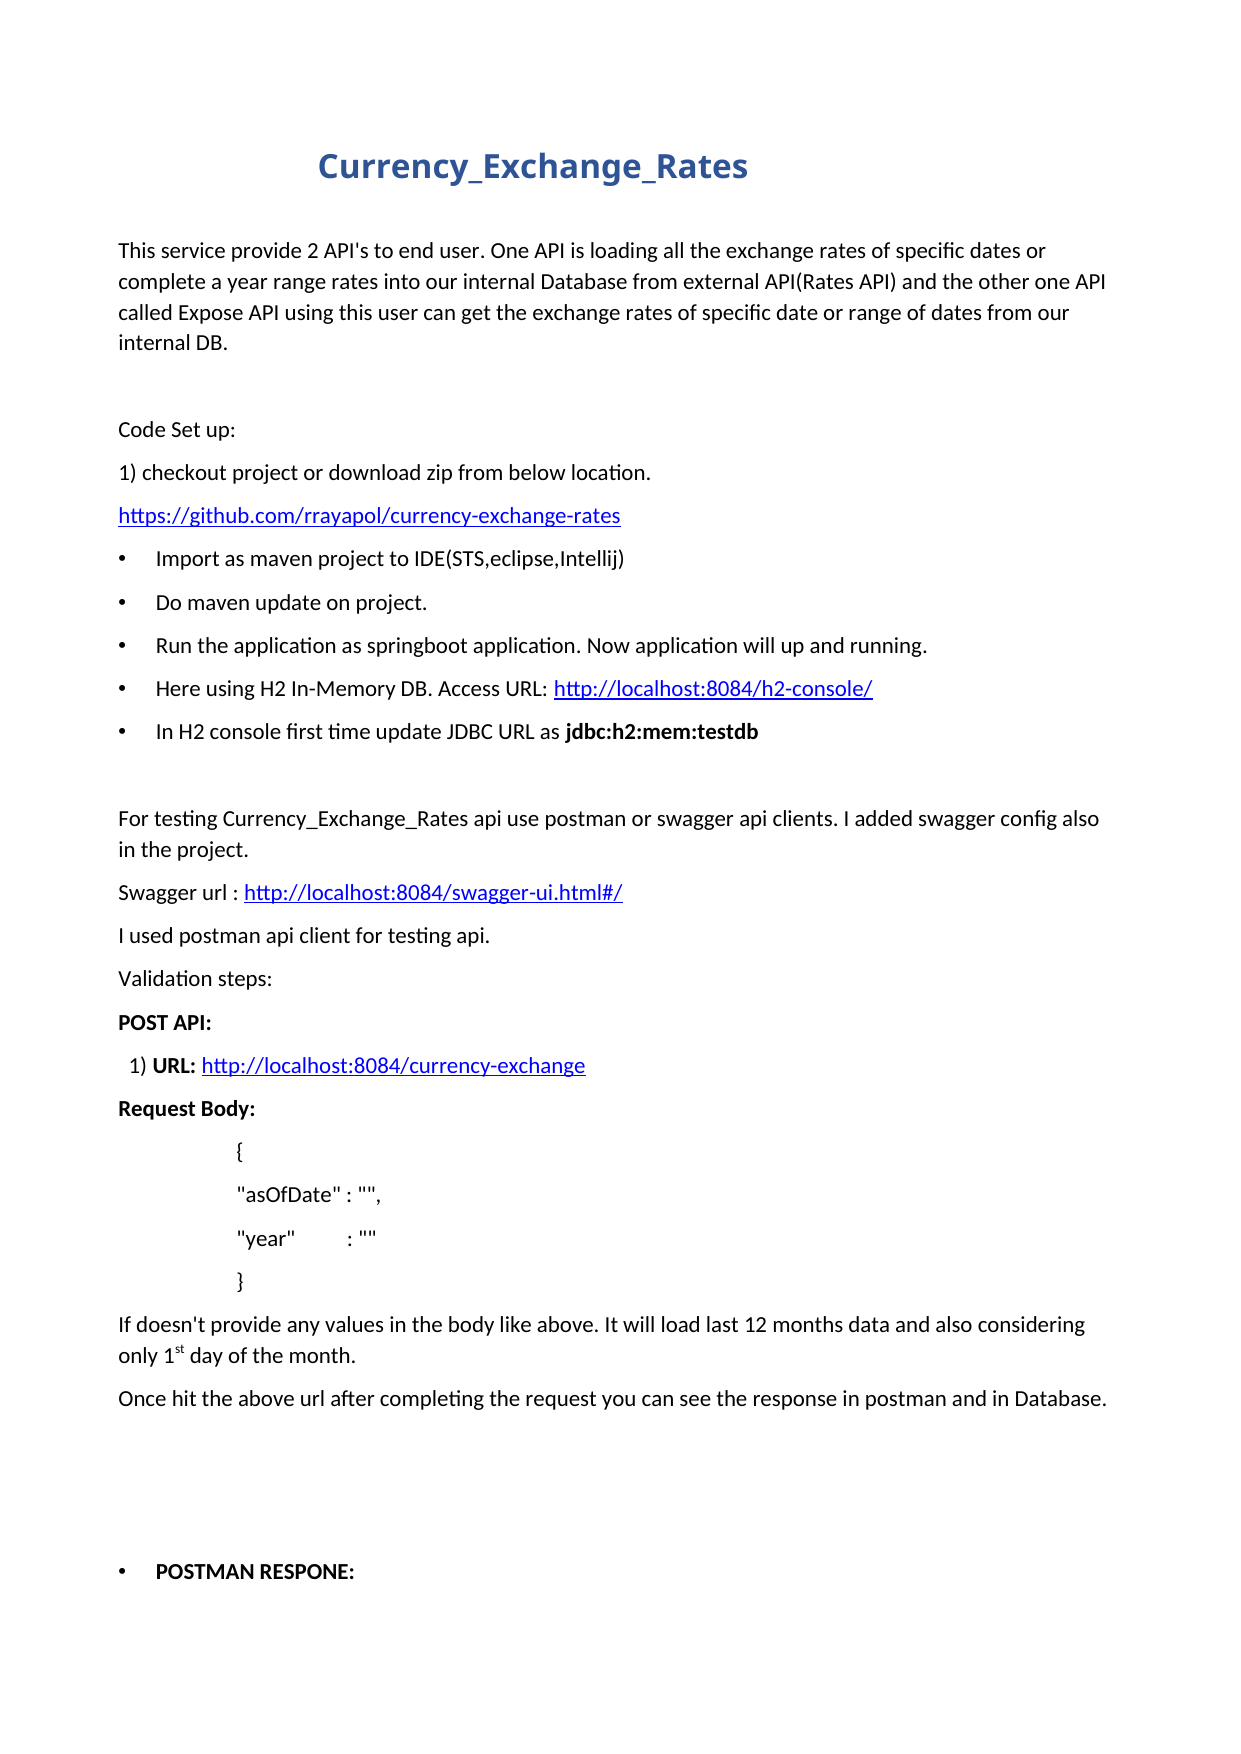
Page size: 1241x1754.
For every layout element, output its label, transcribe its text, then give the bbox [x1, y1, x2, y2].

list In H2 console first time update JDBC URL as jdbc:h2:mem:testdb [81, 717, 1122, 746]
text { [118, 1137, 1122, 1165]
text Swagger url : http://localhost:8084/swagger-ui.html#/ [118, 878, 1122, 906]
text POST API: [118, 1008, 1122, 1036]
text "asOfDate" : "", [118, 1181, 1122, 1208]
list Run the application as springboot application. Now application will up and running. [81, 631, 1122, 659]
text If doesn't provide any values in the body like above. It will load last 12 months data and also considering only 1st day of the month. [118, 1310, 1122, 1369]
text I used postman api client for testing api. [118, 921, 1122, 949]
text } [118, 1267, 1122, 1295]
text This service provide 2 API's to end user. One API is loading all the exchange rates of specific dates or complete a year range rates into our internal Database from external API(Rates API) and the other one API called Expose API using this user can get the exchange rates of specific date or range of dates from our internal DB. [118, 236, 1122, 356]
list Import as maven project to IDE(STS,eclipse,Intellij) [81, 544, 1122, 573]
list POSTMAN RESPONE: [81, 1557, 1122, 1585]
text https://github.com/rrayapol/currency-exchange-rates [118, 501, 1122, 529]
text 1) checkout project or download zip from below location. [118, 458, 1122, 486]
text For testing Currency_Exchange_Rates api use postman or swagger api clients. I added swagger config also in the project. [118, 804, 1122, 863]
text "year" : "" [118, 1224, 1122, 1252]
list Do maven update on project. [81, 588, 1122, 616]
text Code Set up: [118, 415, 1122, 443]
text Once hit the above url after completing the request you can see the response in postman and in Database. [118, 1384, 1122, 1412]
text Validation steps: [118, 964, 1122, 992]
text Currency_Exchange_Rates [118, 143, 1122, 188]
text 1) URL: http://localhost:8084/currency-exchange [118, 1051, 1122, 1079]
text Request Body: [118, 1094, 1122, 1122]
list Here using H2 In-Memory DB. Access URL: http://localhost:8084/h2-console/ [81, 674, 1122, 702]
